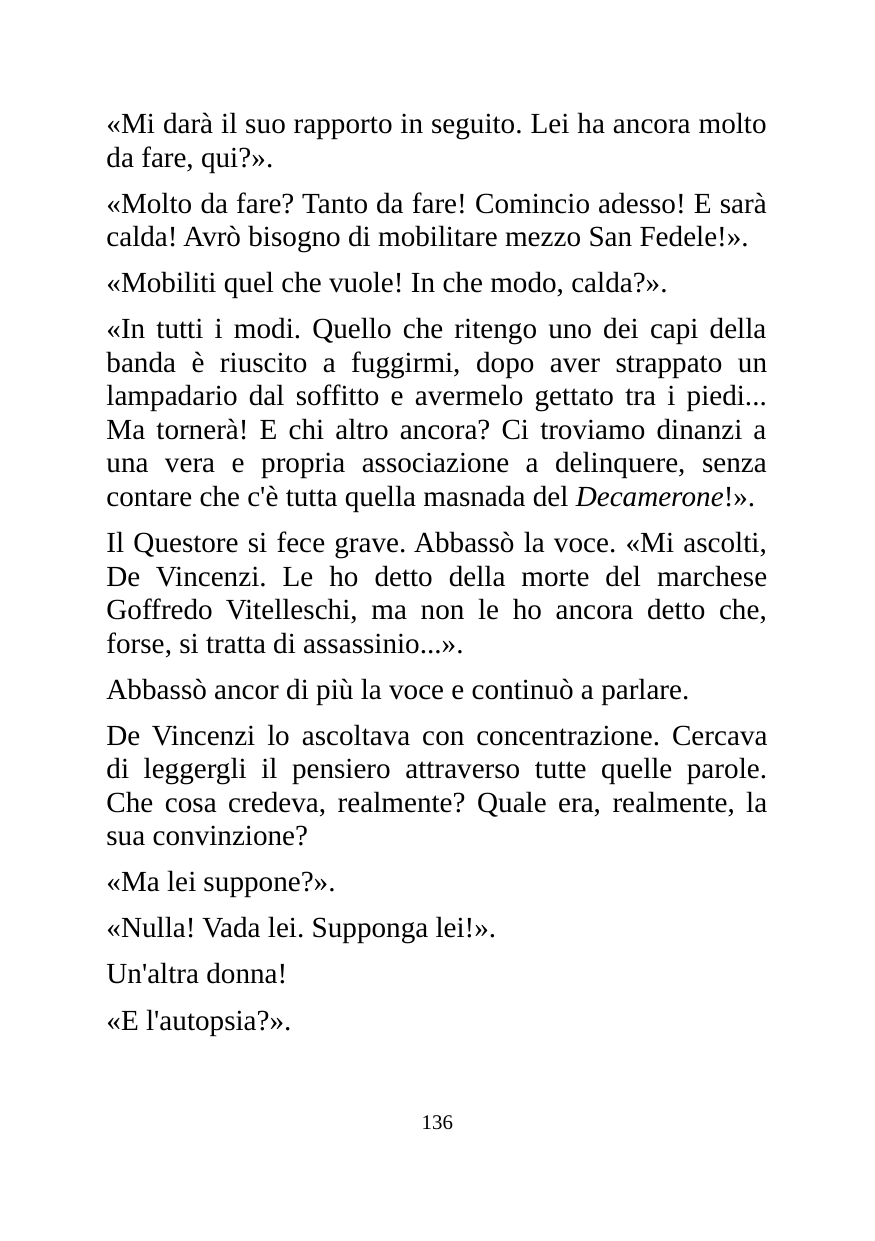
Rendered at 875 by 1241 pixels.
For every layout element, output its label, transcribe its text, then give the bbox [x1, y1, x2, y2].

text Un'altra donna! [106, 957, 768, 990]
text «Nulla! Vada lei. Supponga lei!». [106, 911, 768, 944]
text «E l'autopsia?». [106, 1003, 768, 1036]
text «Mobiliti quel che vuole! In che modo, calda?». [106, 265, 768, 299]
text «Ma lei suppone?». [106, 864, 768, 898]
text Il Questore si fece grave. Abbassò la voce. «Mi ascolti, De Vincenzi. Le ho detto della morte del marchese Goffredo Vitelleschi, ma non le ho ancora detto che, forse, si tratta di assassinio...». [106, 525, 768, 659]
text Abbassò ancor di più la voce e continuò a parlare. [106, 672, 768, 705]
text «In tutti i modi. Quello che ritengo uno dei capi della banda è riuscito a fuggirmi, dopo aver strappato un lampadario dal soffitto e avermelo gettato tra i piedi... Ma tornerà! E chi altro ancora? Ci troviamo dinanzi a una vera e propria associazione a delinquere, senza contare che c'è tutta quella masnada del Decamerone!». [106, 311, 768, 513]
text «Molto da fare? Tanto da fare! Comincio adesso! E sarà calda! Avrò bisogno di mobilitare mezzo San Fedele!». [106, 186, 768, 253]
text De Vincenzi lo ascoltava con concentrazione. Cercava di leggergli il pensiero attraverso tutte quelle parole. Che cosa credeva, realmente? Quale era, realmente, la sua convinzione? [106, 718, 768, 852]
text «Mi darà il suo rapporto in seguito. Lei ha ancora molto da fare, qui?». [106, 106, 768, 173]
